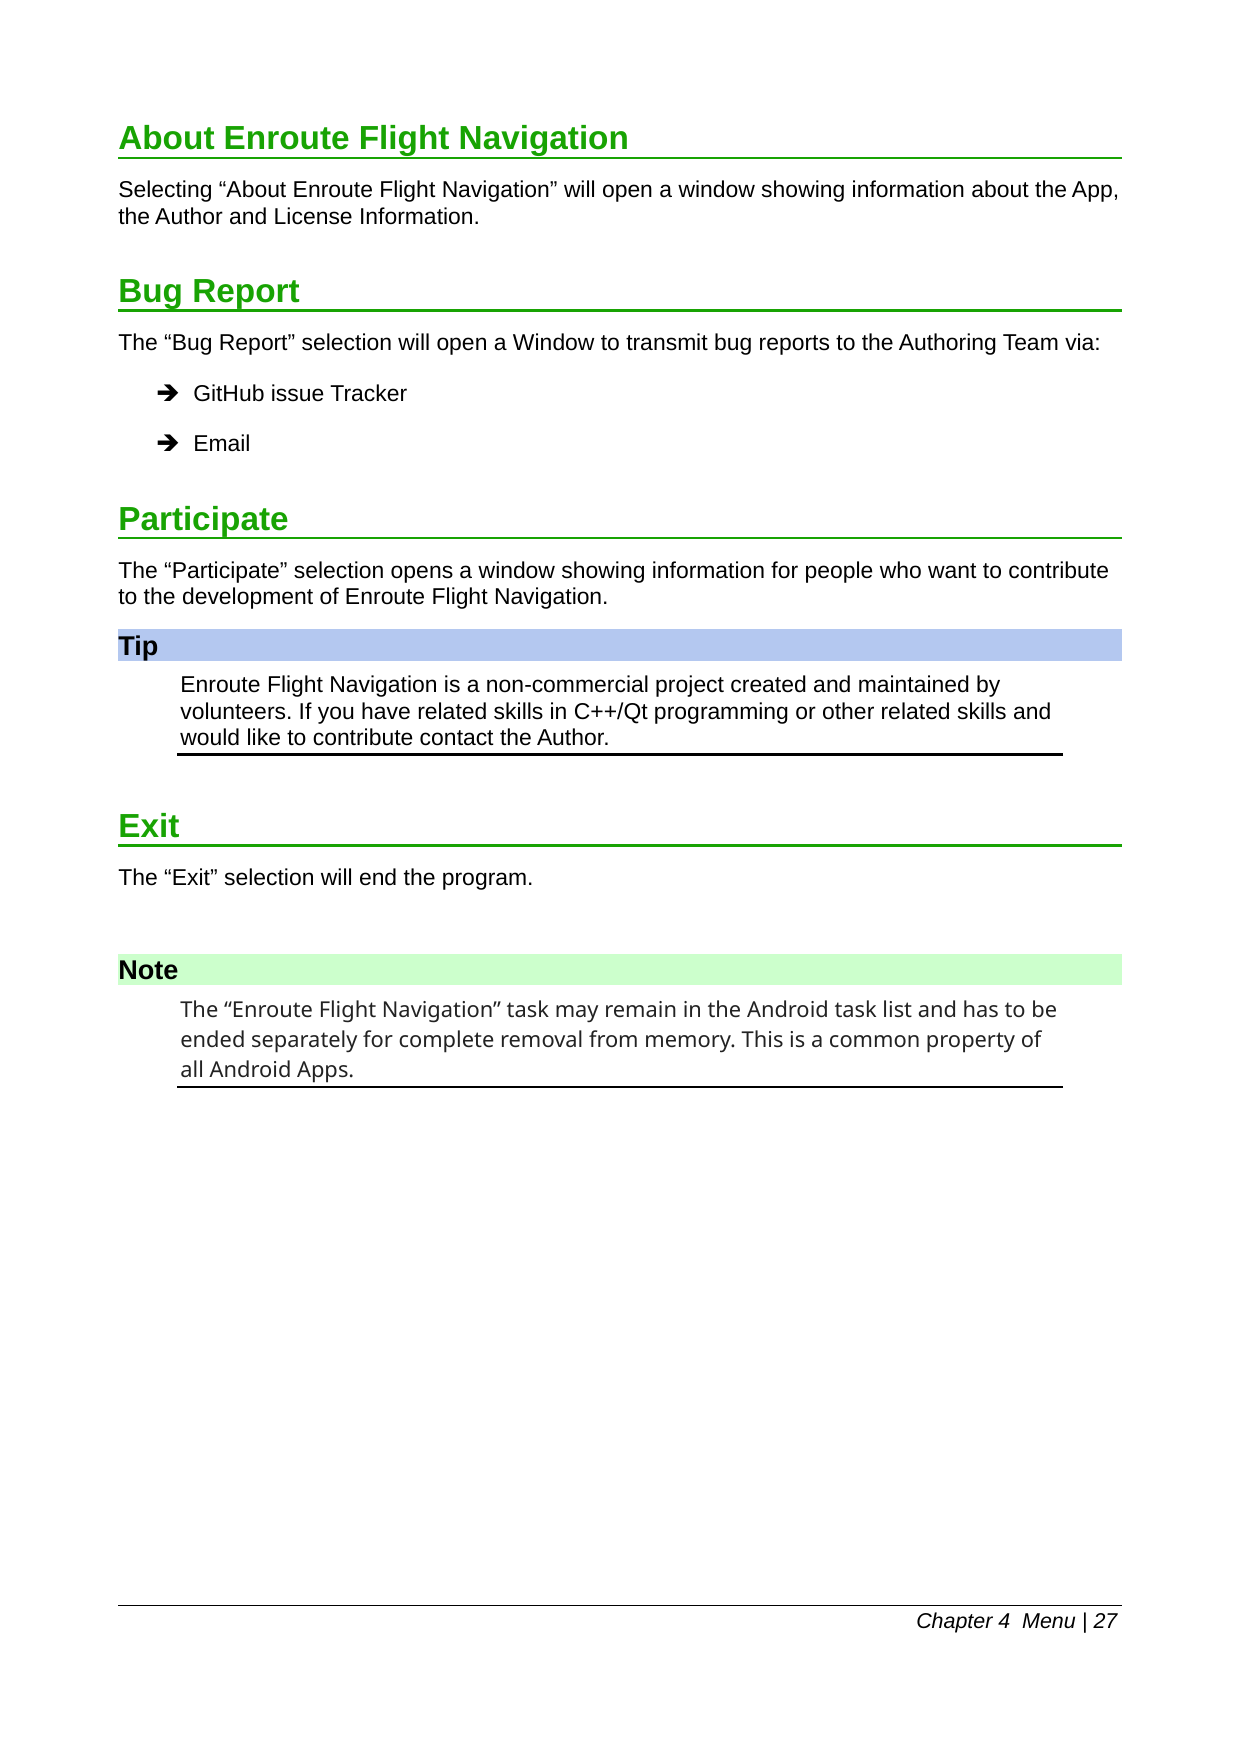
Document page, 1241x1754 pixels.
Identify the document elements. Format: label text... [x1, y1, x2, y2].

text The “Enroute Flight Navigation” task may remain in the Android task list and has to be ended separately for complete removal from memory. This is a common property of all Android Apps. [177, 991, 1063, 1086]
subtitle Participate [118, 499, 1122, 537]
subtitle Note [118, 954, 1122, 985]
subtitle The “Exit” selection will end the program. [118, 864, 1122, 891]
subtitle Exit [118, 806, 1122, 844]
list Email [156, 430, 1122, 457]
text Enroute Flight Navigation is a non-commercial project created and maintained by volunteers. If you have related skills in C++/Qt programming or other related skills and would like to contribute contact the Author. [177, 668, 1063, 753]
subtitle About Enroute Flight Navigation [118, 118, 1122, 157]
subtitle Tip [118, 629, 1122, 661]
list GitHub issue Tracker [156, 380, 1122, 406]
subtitle Selecting “About Enroute Flight Navigation” will open a window showing information about the App, the Author and License Information. [118, 176, 1122, 229]
subtitle The “Bug Report” selection will open a Window to transmit bug reports to the Authoring Team via: [118, 329, 1122, 356]
subtitle Bug Report [118, 271, 1122, 309]
subtitle The “Participate” selection opens a window showing information for people who want to contribute to the development of Enroute Flight Navigation. [118, 557, 1122, 609]
